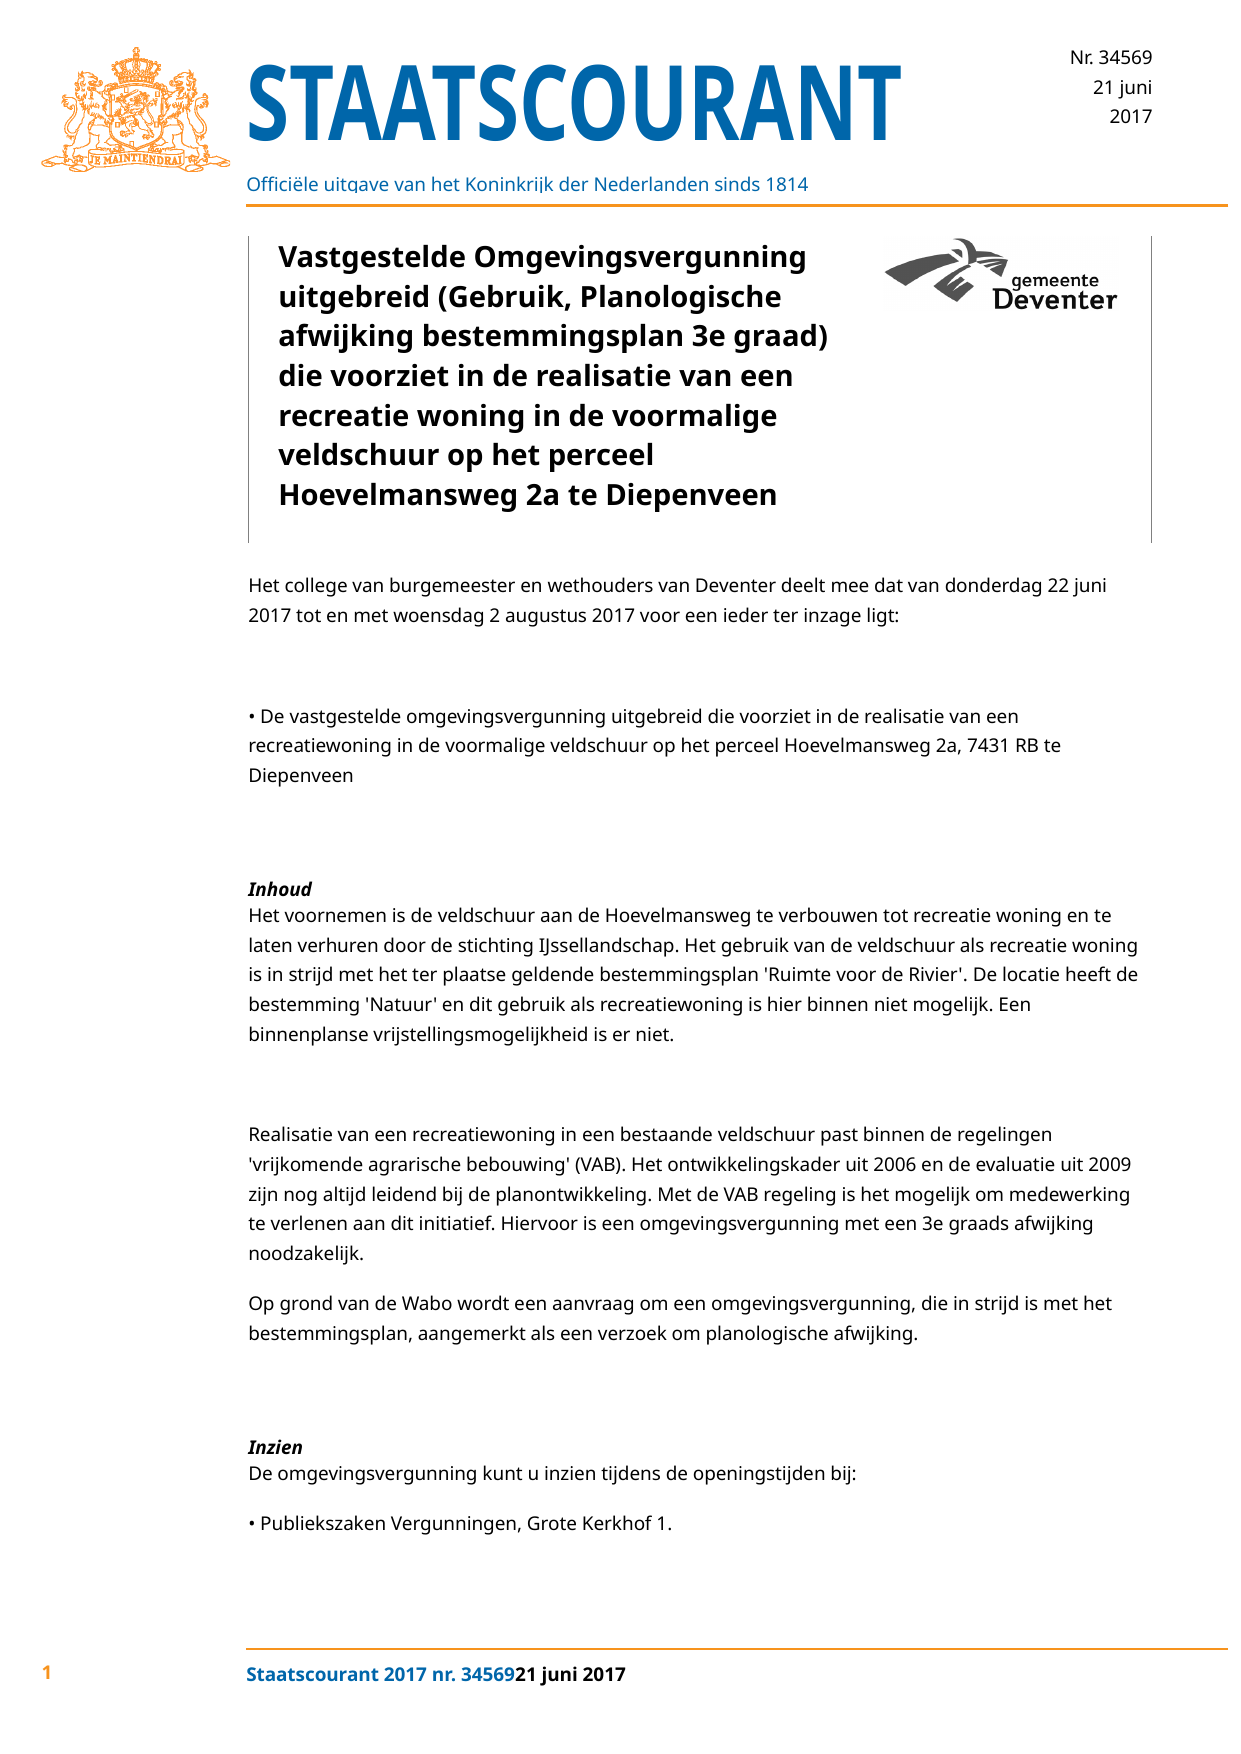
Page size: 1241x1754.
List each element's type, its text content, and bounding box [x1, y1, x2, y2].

picture [882, 236, 1119, 311]
text Het college van burgemeester en wethouders van Deventer deelt mee dat van donderdag 22 juni 2017 tot en met woensdag 2 augustus 2017 voor een ieder ter inzage ligt: [248, 573, 1152, 628]
text Op grond van de Wabo wordt een aanvraag om een omgevingsvergunning, die in strijd is met het bestemmingsplan, aangemerkt als een verzoek om planologische afwijking. [248, 1290, 1152, 1346]
text • Publiekszaken Vergunningen, Grote Kerkhof 1. [248, 1510, 1152, 1536]
text Inhoud [248, 877, 1152, 902]
table_header [850, 236, 1151, 543]
text Inzien [248, 1434, 1152, 1460]
text De omgevingsvergunning kunt u inzien tijdens de openingstijden bij: [248, 1460, 1152, 1486]
table_header Vastgestelde Omgevingsvergunning uitgebreid (Gebruik, Planologische afwijking bestemmingsplan 3e graad) die voorziet in de realisatie van een recreatie woning in de voormalige veldschuur op het perceel Hoevelmansweg 2a te Diepenveen [249, 236, 850, 543]
text • De vastgestelde omgevingsvergunning uitgebreid die voorziet in de realisatie van een recreatiewoning in de voormalige veldschuur op het perceel Hoevelmansweg 2a, 7431 RB te Diepenveen [248, 703, 1152, 788]
text Realisatie van een recreatiewoning in een bestaande veldschuur past binnen de regelingen 'vrijkomende agrarische bebouwing' (VAB). Het ontwikkelingskader uit 2006 en de evaluatie uit 2009 zijn nog altijd leidend bij de planontwikkeling. Met de VAB regeling is het mogelijk om medewerking te verlenen aan dit initiatief. Hiervoor is een omgevingsvergunning met een 3e graads afwijking noodzakelijk. [248, 1122, 1152, 1266]
text Het voornemen is de veldschuur aan de Hoevelmansweg te verbouwen tot recreatie woning en te laten verhuren door de stichting IJssellandschap. Het gebruik van de veldschuur als recreatie woning is in strijd met het ter plaatse geldende bestemmingsplan 'Ruimte voor de Rivier'. De locatie heeft de bestemming 'Natuur' en dit gebruik als recreatiewoning is hier binnen niet mogelijk. Een binnenplanse vrijstellingsmogelijkheid is er niet. [248, 902, 1152, 1046]
picture [41, 47, 231, 172]
